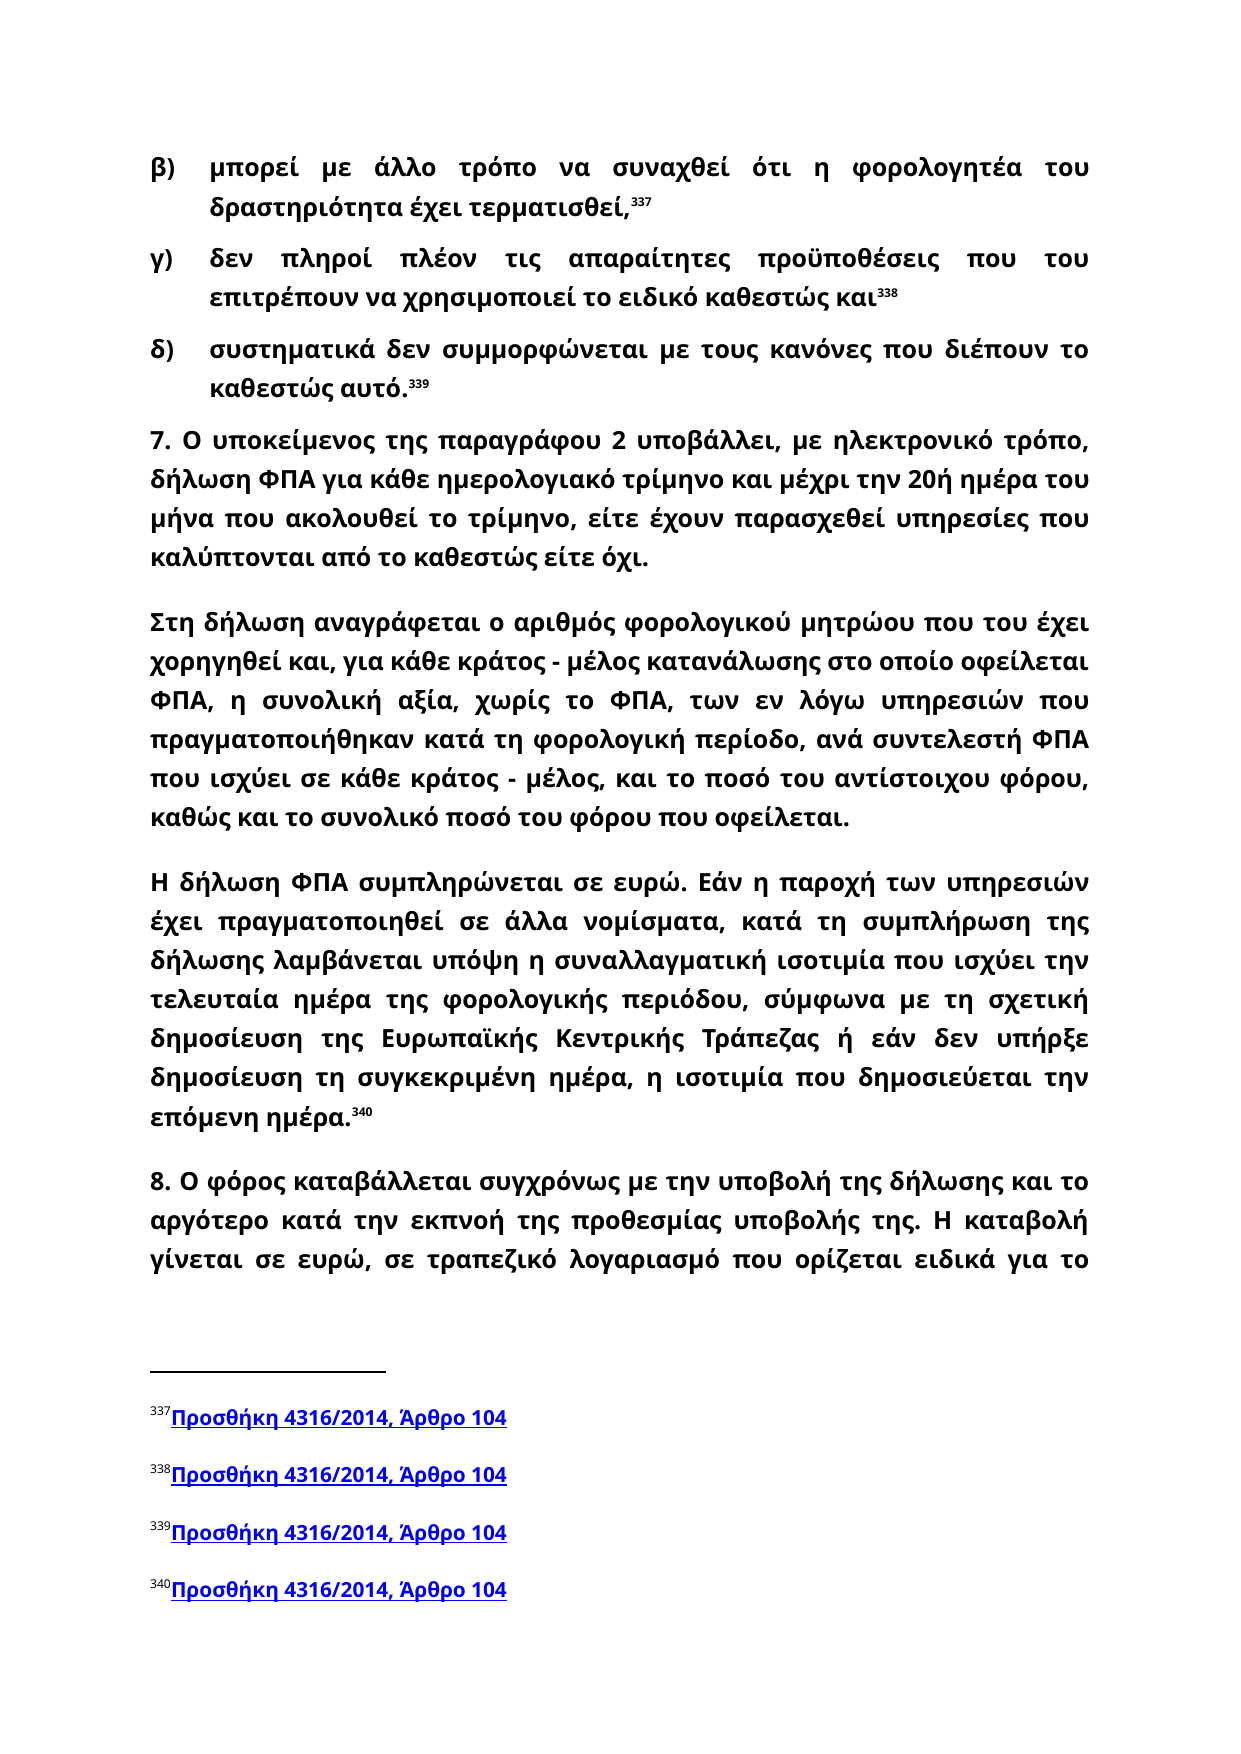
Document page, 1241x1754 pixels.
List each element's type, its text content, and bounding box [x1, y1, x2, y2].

list γ) δεν πληροί πλέον τις απαραίτητες προϋποθέσεις που του επιτρέπουν να χρησιμοποιεί το ειδικό καθεστώς και [150, 241, 1090, 314]
text 7. Ο υποκείμενος της παραγράφου 2 υποβάλλει, με ηλεκτρονικό τρόπο, δήλωση ΦΠΑ για κάθε ημερολογιακό τρίμηνο και μέχρι την 20ή ημέρα του μήνα που ακολουθεί το τρίμηνο, είτε έχουν παρασχεθεί υπηρεσίες που καλύπτονται από το καθεστώς είτε όχι. [150, 422, 1090, 574]
text Προσθήκη 4316/2014, Άρθρο 104 [150, 1403, 1090, 1431]
text Στη δήλωση αναγράφεται ο αριθμός φορολογικού μητρώου που του έχει χορηγηθεί και, για κάθε κράτος - μέλος κατανάλωσης στο οποίο οφείλεται ΦΠΑ, η συνολική αξία, χωρίς το ΦΠΑ, των εν λόγω υπηρεσιών που πραγματοποιήθηκαν κατά τη φορολογική περίοδο, ανά συντελεστή ΦΠΑ που ισχύει σε κάθε κράτος - μέλος, και το ποσό του αντίστοιχου φόρου, καθώς και το συνολικό ποσό του φόρου που οφείλεται. [150, 604, 1090, 834]
list δ) συστηματικά δεν συμμορφώνεται με τους κανόνες που διέπουν το καθεστώς αυτό. [150, 332, 1090, 405]
text Προσθήκη 4316/2014, Άρθρο 104 [150, 1518, 1090, 1546]
text 8. Ο φόρος καταβάλλεται συγχρόνως με την υποβολή της δήλωσης και το αργότερο κατά την εκπνοή της προθεσμίας υποβολής της. Η καταβολή γίνεται σε ευρώ, σε τραπεζικό λογαριασμό που ορίζεται ειδικά για το [150, 1163, 1090, 1276]
text Η δήλωση ΦΠΑ συμπληρώνεται σε ευρώ. Εάν η παροχή των υπηρεσιών έχει πραγματοποιηθεί σε άλλα νομίσματα, κατά τη συμπλήρωση της δήλωσης λαμβάνεται υπόψη η συναλλαγματική ισοτιμία που ισχύει την τελευταία ημέρα της φορολογικής περιόδου, σύμφωνα με τη σχετική δημοσίευση της Ευρωπαϊκής Κεντρικής Τράπεζας ή εάν δεν υπήρξε δημοσίευση τη συγκεκριμένη ημέρα, η ισοτιμία που δημοσιεύεται την επόμενη ημέρα. [150, 864, 1090, 1133]
text Προσθήκη 4316/2014, Άρθρο 104 [150, 1576, 1090, 1604]
list β) μπορεί με άλλο τρόπο να συναχθεί ότι η φορολογητέα του δραστηριότητα έχει τερματισθεί, [150, 150, 1090, 223]
text Προσθήκη 4316/2014, Άρθρο 104 [150, 1460, 1090, 1489]
